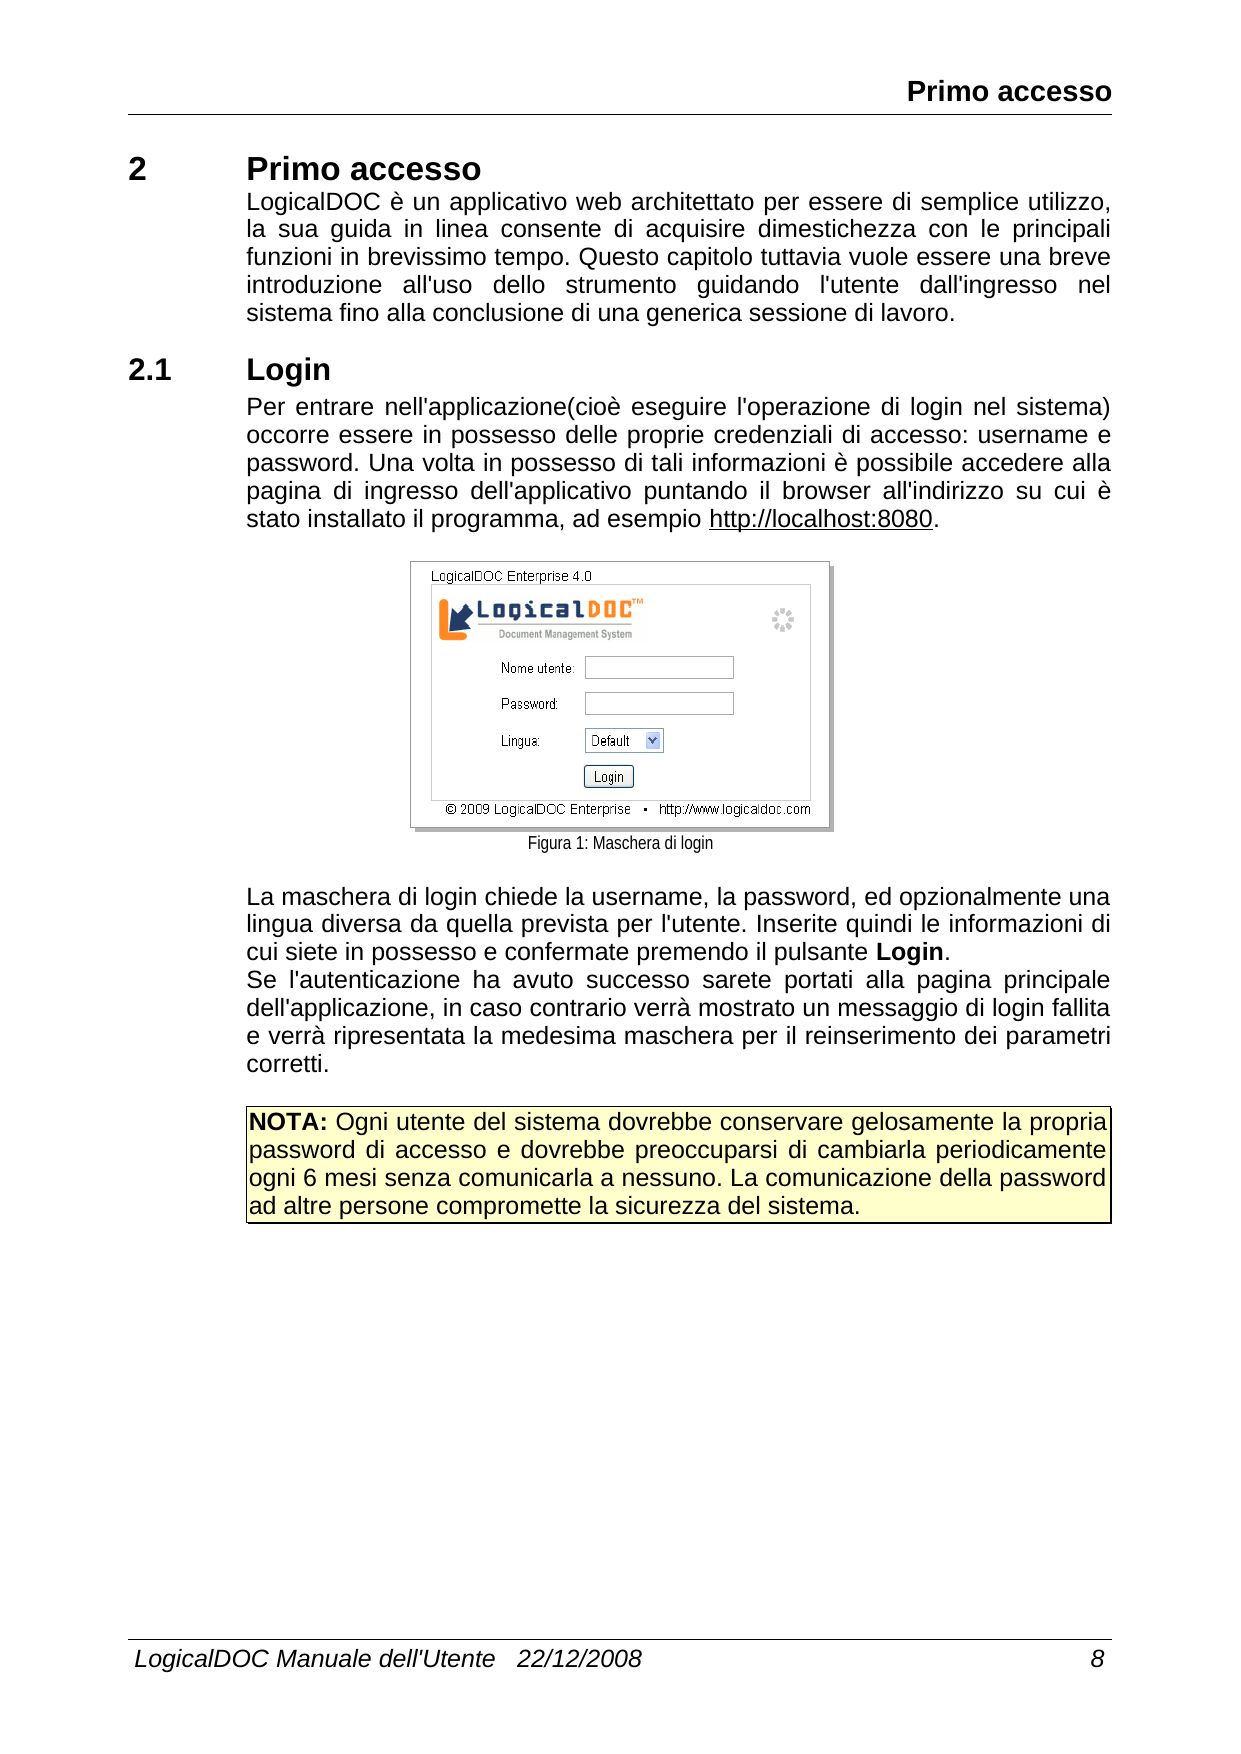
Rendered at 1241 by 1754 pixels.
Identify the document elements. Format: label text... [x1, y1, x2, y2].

text Per entrare nell'applicazione(cioè eseguire l'operazione di login nel sistema) occorre essere in possesso delle proprie credenziali di accesso: username e password. Una volta in possesso di tali informazioni è possibile accedere alla pagina di ingresso dell'applicativo puntando il browser all'indirizzo su cui è stato installato il programma, ad esempio http://localhost:8080. [246, 393, 1112, 533]
text Figura 1: Maschera di login [409, 819, 831, 854]
text La maschera di login chiede la username, la password, ed opzionalmente una lingua diversa da quella prevista per l'utente. Inserite quindi le informazioni di cui siete in possesso e confermate premendo il pulsante Login. [246, 561, 1112, 966]
text NOTA: Ogni utente del sistema dovrebbe conservare gelosamente la propria password di accesso e dovrebbe preoccuparsi di cambiarla periodicamente ogni 6 mesi senza comunicarla a nessuno. La comunicazione della password ad altre persone compromette la sicurezza del sistema. [247, 1107, 1110, 1222]
text LogicalDOC è un applicativo web architettato per essere di semplice utilizzo, la sua guida in linea consente di acquisire dimestichezza con le principali funzioni in brevissimo tempo. Questo capitolo tuttavia vuole essere una breve introduzione all'uso dello strumento guidando l'utente dall'ingresso nel sistema fino alla conclusione di una generica sessione di lavoro. [246, 187, 1112, 327]
text Se l'autenticazione ha avuto successo sarete portati alla pagina principale dell'applicazione, in caso contrario verrà mostrato un messaggio di login fallita e verrà ripresentata la medesima maschera per il reinserimento dei parametri corretti. [246, 966, 1112, 1078]
subtitle Login [128, 352, 1112, 387]
subtitle Primo accesso [128, 150, 1112, 187]
picture [426, 570, 813, 819]
